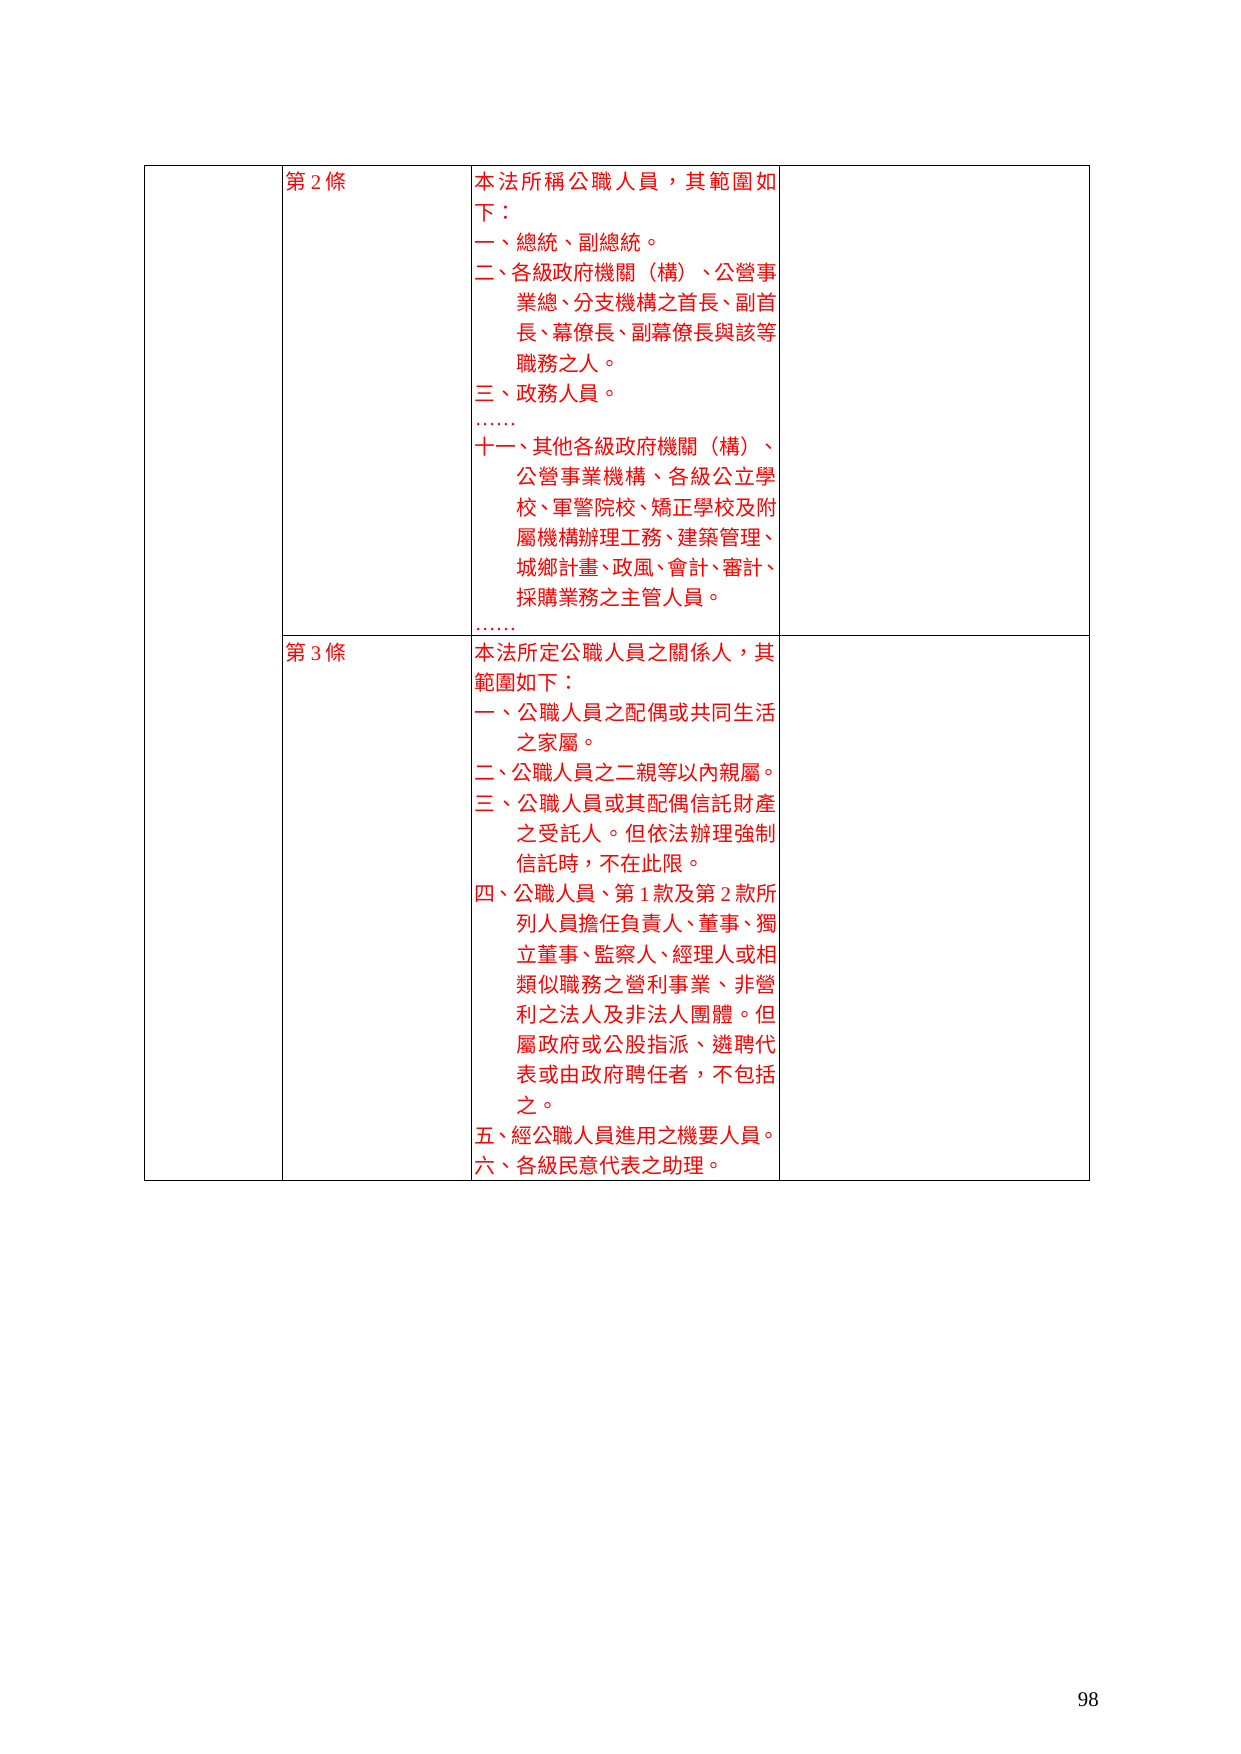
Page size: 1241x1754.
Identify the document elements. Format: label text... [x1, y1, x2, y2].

table_cell [780, 636, 1089, 1179]
table_cell 本法所定公職人員之關係人，其範圍如下： 一、公職人員之配偶或共同生活之家屬。 二、公職人員之二親等以內親屬。 三、公職人員或其配偶信託財產之受託人。但依法辦理強制信託時，不在此限。 四、公職人員、第1款及第2款所列人員擔任負責人、董事、獨立董事、監察人、經理人或相類似職務之營利事業、非營利之法人及非法人團體。但屬政府或公股指派、遴聘代表或由政府聘任者，不包括之。 五、經公職人員進用之機要人員。 六、各級民意代表之助理。 [472, 636, 779, 1179]
table_cell [145, 166, 282, 1179]
table_cell 本法所稱公職人員，其範圍如下： 一、總統、副總統。 二、各級政府機關（構）、公營事業總、分支機構之首長、副首長、幕僚長、副幕僚長與該等職務之人。 三、政務人員。 …… 十一、其他各級政府機關（構）、公營事業機構、各級公立學校、軍警院校、矯正學校及附屬機構辦理工務、建築管理、城鄉計畫、政風、會計、審計、採購業務之主管人員。 …… [472, 166, 779, 635]
table_cell [780, 166, 1089, 635]
table_cell 第2條 [283, 166, 471, 635]
table_cell 第3條 [283, 636, 471, 1179]
